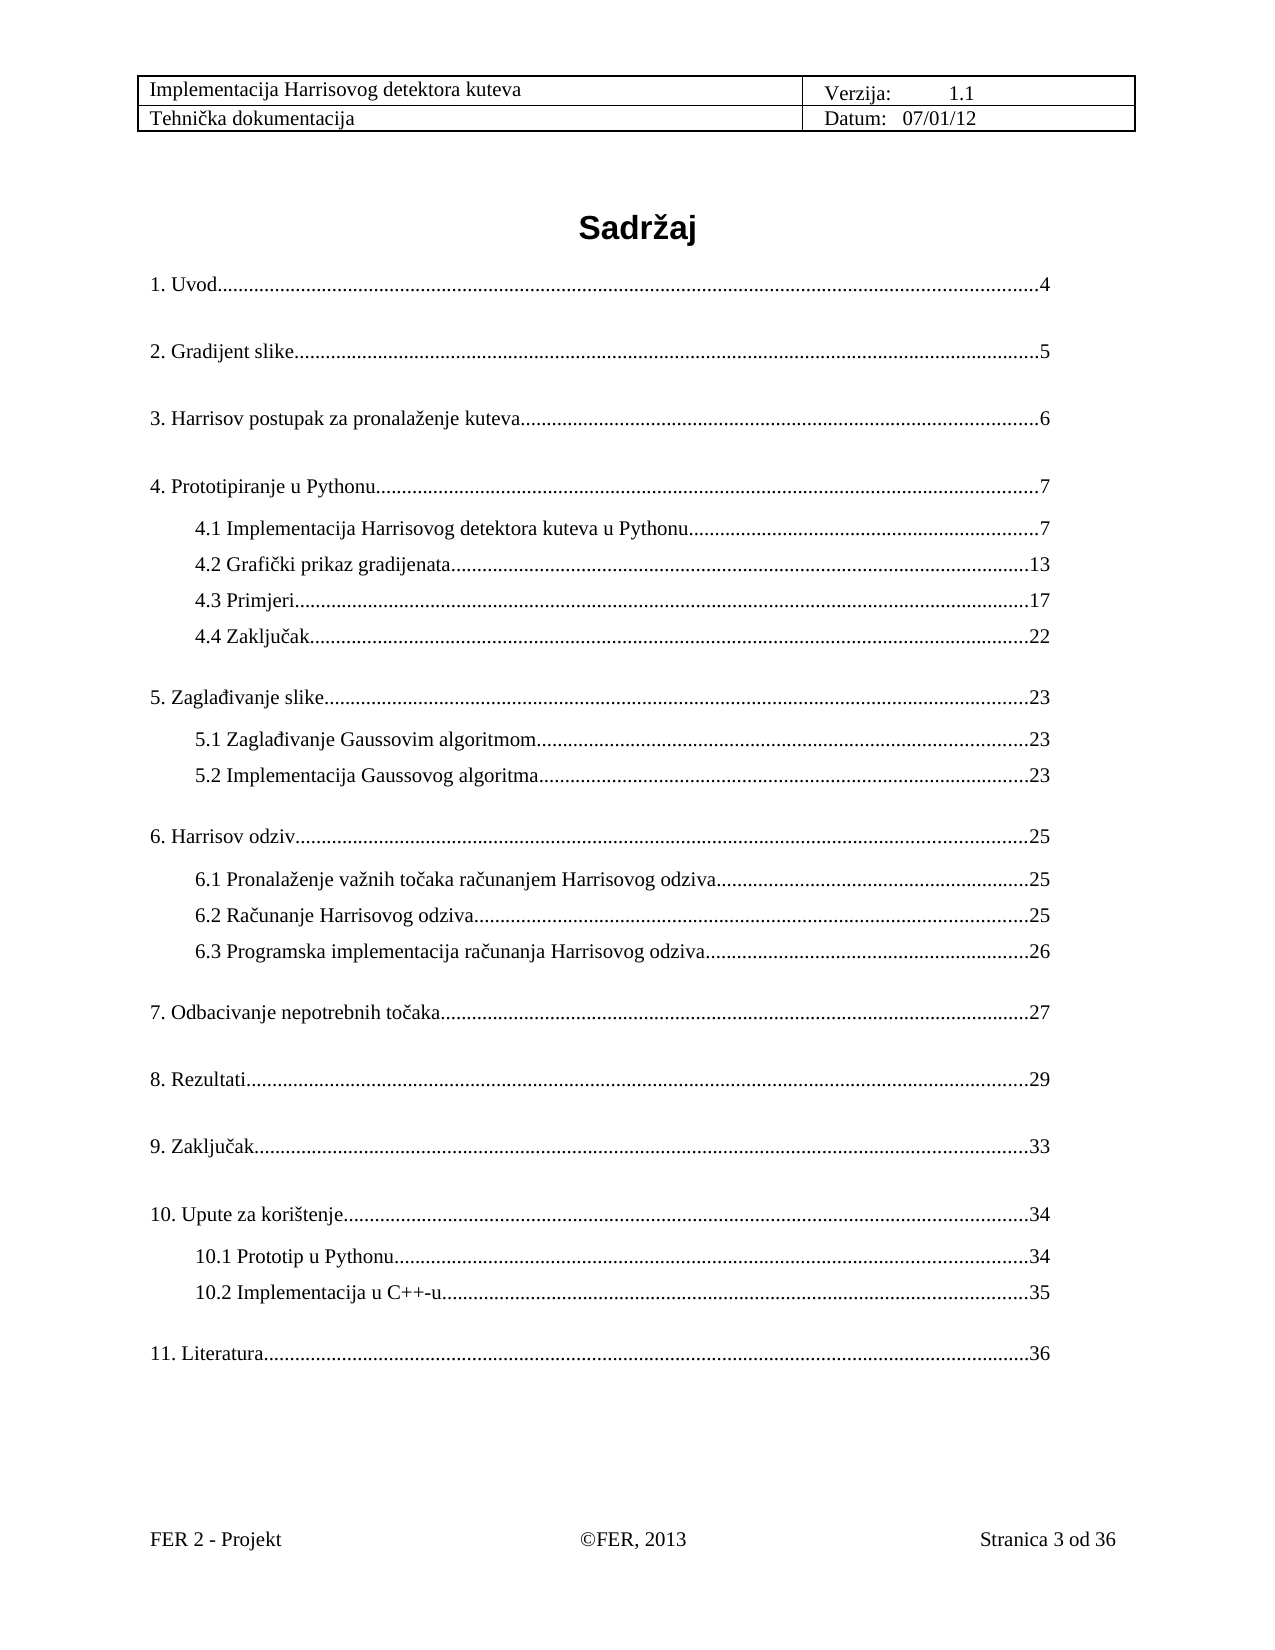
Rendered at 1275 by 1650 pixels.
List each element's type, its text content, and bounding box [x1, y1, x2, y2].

text 4.1 Implementacija Harrisovog detektora kuteva u Pythonu 7 [195, 516, 1050, 540]
text 5.1 Zaglađivanje Gaussovim algoritmom 23 [195, 727, 1050, 751]
text 11. Literatura 36 [150, 1341, 1050, 1365]
text 8. Rezultati 29 [150, 1067, 1050, 1091]
text 10.2 Implementacija u C++-u 35 [195, 1280, 1050, 1304]
text 4.2 Grafički prikaz gradijenata 13 [195, 552, 1050, 576]
text 6.1 Pronalaženje važnih točaka računanjem Harrisovog odziva 25 [195, 867, 1050, 891]
text 6.3 Programska implementacija računanja Harrisovog odziva 26 [195, 939, 1050, 963]
text 5. Zaglađivanje slike 23 [150, 685, 1050, 709]
text 4. Prototipiranje u Pythonu 7 [150, 474, 1050, 498]
text 4.4 Zaključak 22 [195, 624, 1050, 648]
text 10.1 Prototip u Pythonu 34 [195, 1244, 1050, 1268]
subtitle Sadržaj [150, 208, 1125, 247]
text 1. Uvod 4 [150, 272, 1050, 296]
text 9. Zaključak 33 [150, 1134, 1050, 1158]
text 2. Gradijent slike 5 [150, 339, 1050, 363]
text 3. Harrisov postupak za pronalaženje kuteva 6 [150, 406, 1050, 430]
text 4.3 Primjeri 17 [195, 588, 1050, 612]
text 6. Harrisov odziv 25 [150, 824, 1050, 848]
text 6.2 Računanje Harrisovog odziva 25 [195, 903, 1050, 927]
text 10. Upute za korištenje 34 [150, 1202, 1050, 1226]
text 5.2 Implementacija Gaussovog algoritma 23 [195, 763, 1050, 787]
text 7. Odbacivanje nepotrebnih točaka 27 [150, 1000, 1050, 1024]
